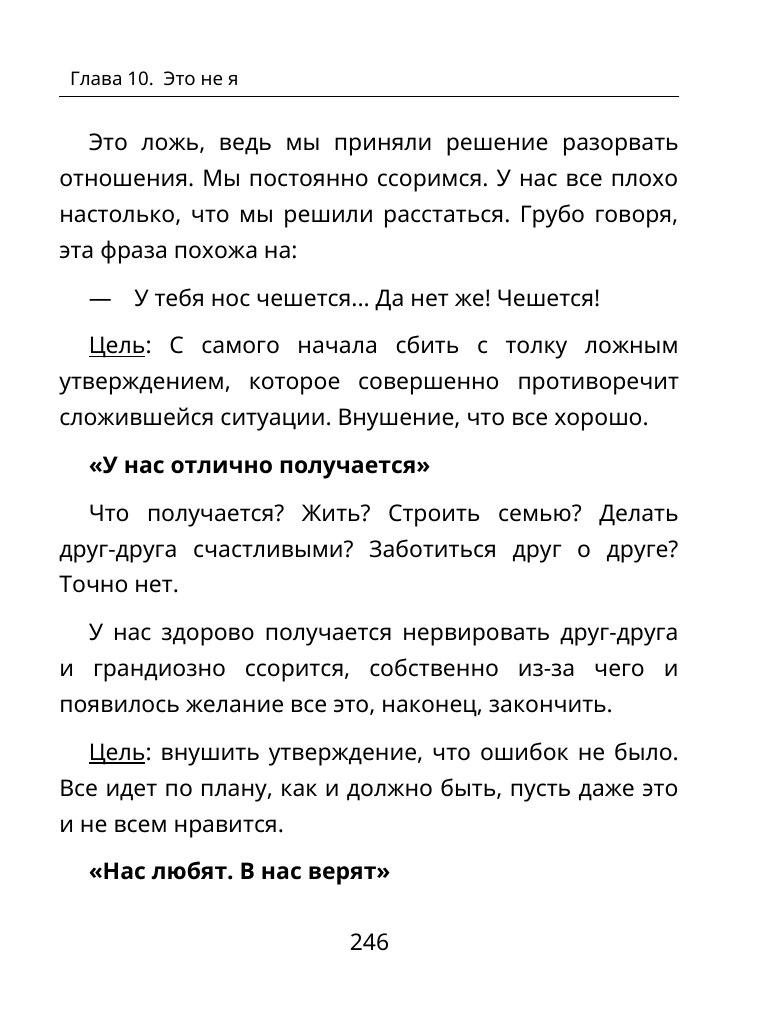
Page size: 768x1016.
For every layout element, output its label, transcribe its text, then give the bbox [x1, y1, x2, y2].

text У нас здорово получается нервировать друг-друга и грандиозно ссорится, собственно из-за чего и появилось желание все это, наконец, закончить. [59, 616, 679, 719]
text Это ложь, ведь мы приняли решение разорвать отношения. Мы постоянно ссоримся. У нас все плохо настолько, что мы решили расстаться. Грубо говоря, эта фраза похожа на: [59, 126, 679, 265]
text Цель: С самого начала сбить с толку ложным утверждением, которое совершенно противоречит сложившейся ситуации. Внушение, что все хорошо. [59, 329, 679, 432]
list У тебя нос чешется... Да нет же! Чешется! [59, 282, 679, 313]
text Что получается? Жить? Строить семью? Делать друг-друга счастливыми? Заботиться друг о друге? Точно нет. [59, 497, 679, 600]
text «Нас любят. В нас верят» [59, 855, 679, 887]
text Цель: внушить утверждение, что ошибок не было. Все идет по плану, как и должно быть, пусть даже это и не всем нравится. [59, 736, 679, 839]
text «У нас отлично получается» [59, 449, 679, 480]
